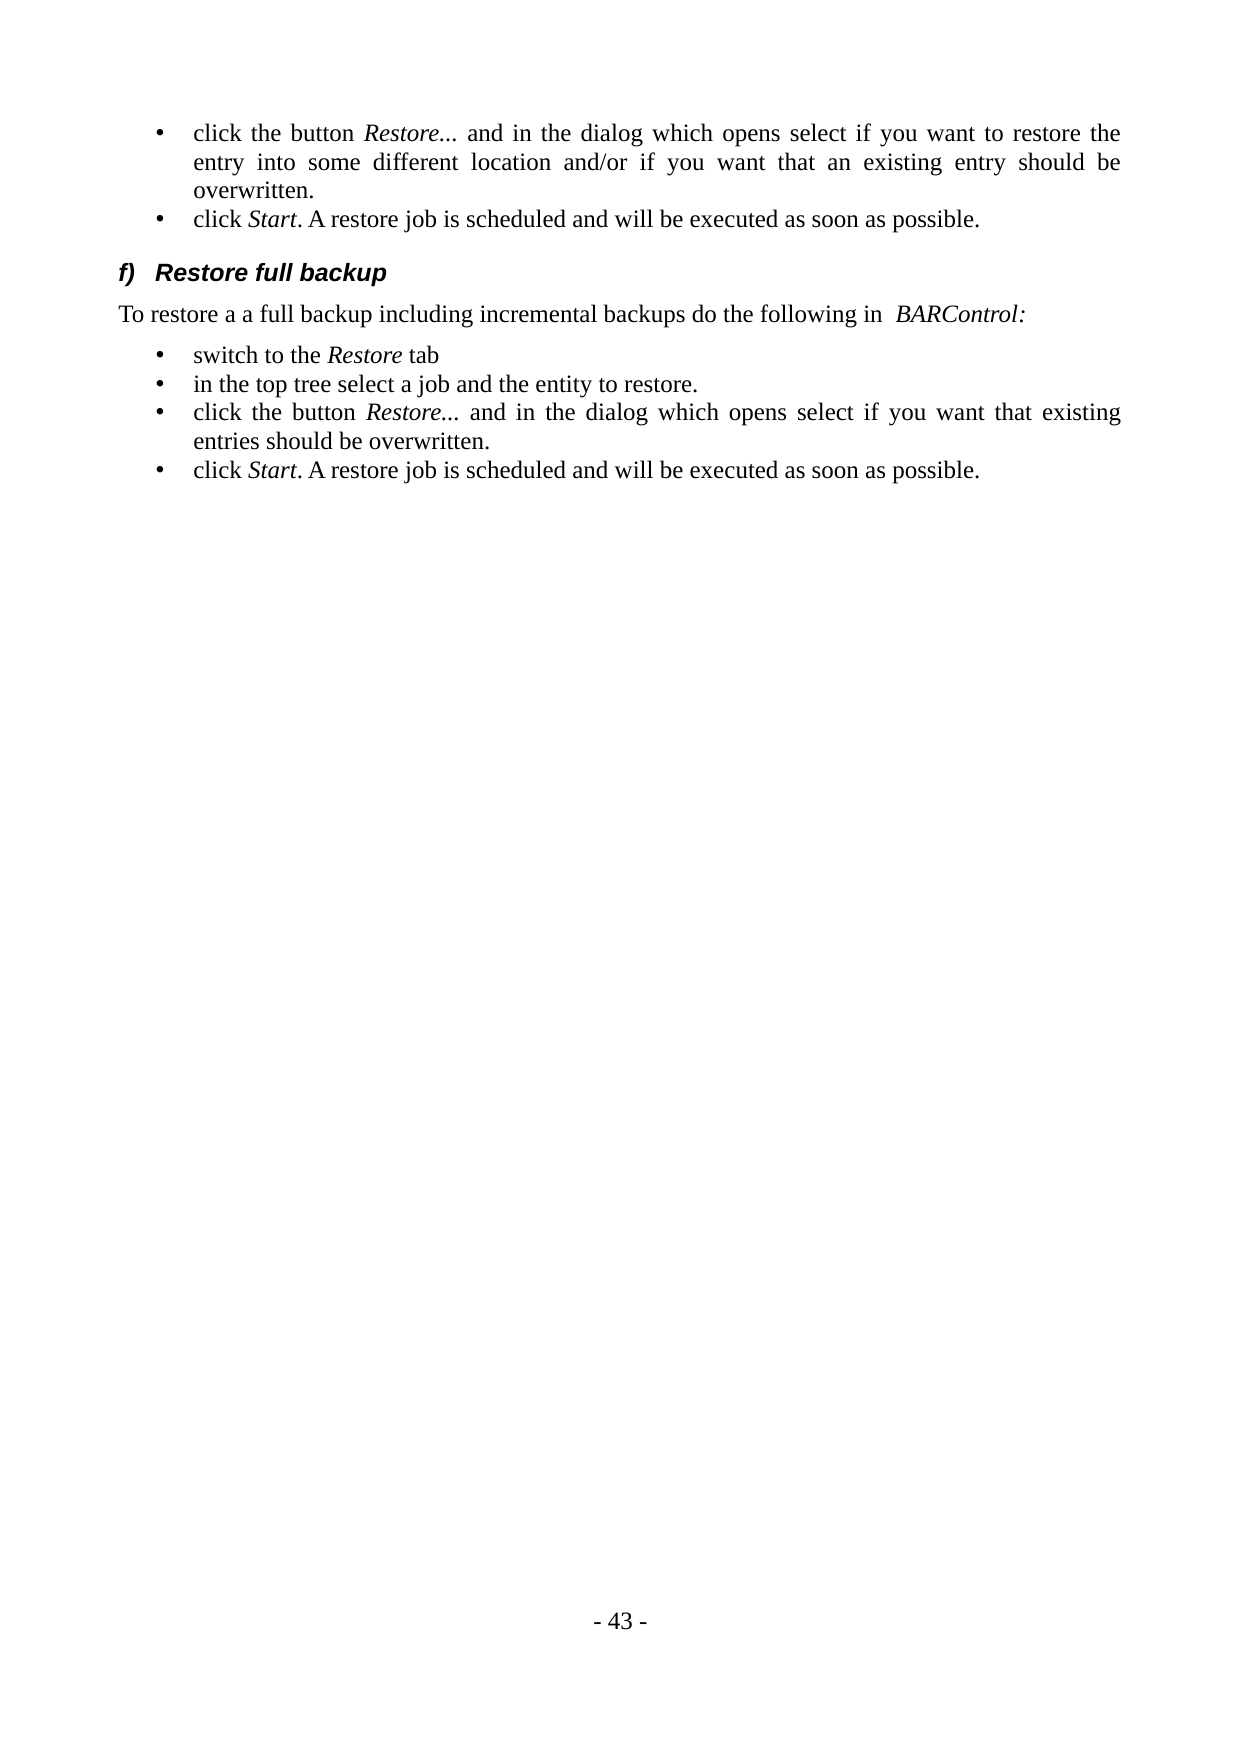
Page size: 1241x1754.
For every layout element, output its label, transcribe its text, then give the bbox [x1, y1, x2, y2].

list click Start. A restore job is scheduled and will be executed as soon as possible. [156, 204, 1122, 233]
list switch to the Restore tab [156, 340, 1122, 369]
list click the button Restore... and in the dialog which opens select if you want to restore the entry into some different location and/or if you want that an existing entry should be overwritten. [156, 118, 1122, 204]
subtitle Restore full backup [118, 258, 1122, 287]
list click the button Restore... and in the dialog which opens select if you want that existing entries should be overwritten. [156, 397, 1122, 455]
list click Start. A restore job is scheduled and will be executed as soon as possible. [156, 455, 1122, 484]
text To restore a a full backup including incremental backups do the following in BARControl: [118, 299, 1122, 328]
list in the top tree select a job and the entity to restore. [156, 369, 1122, 397]
